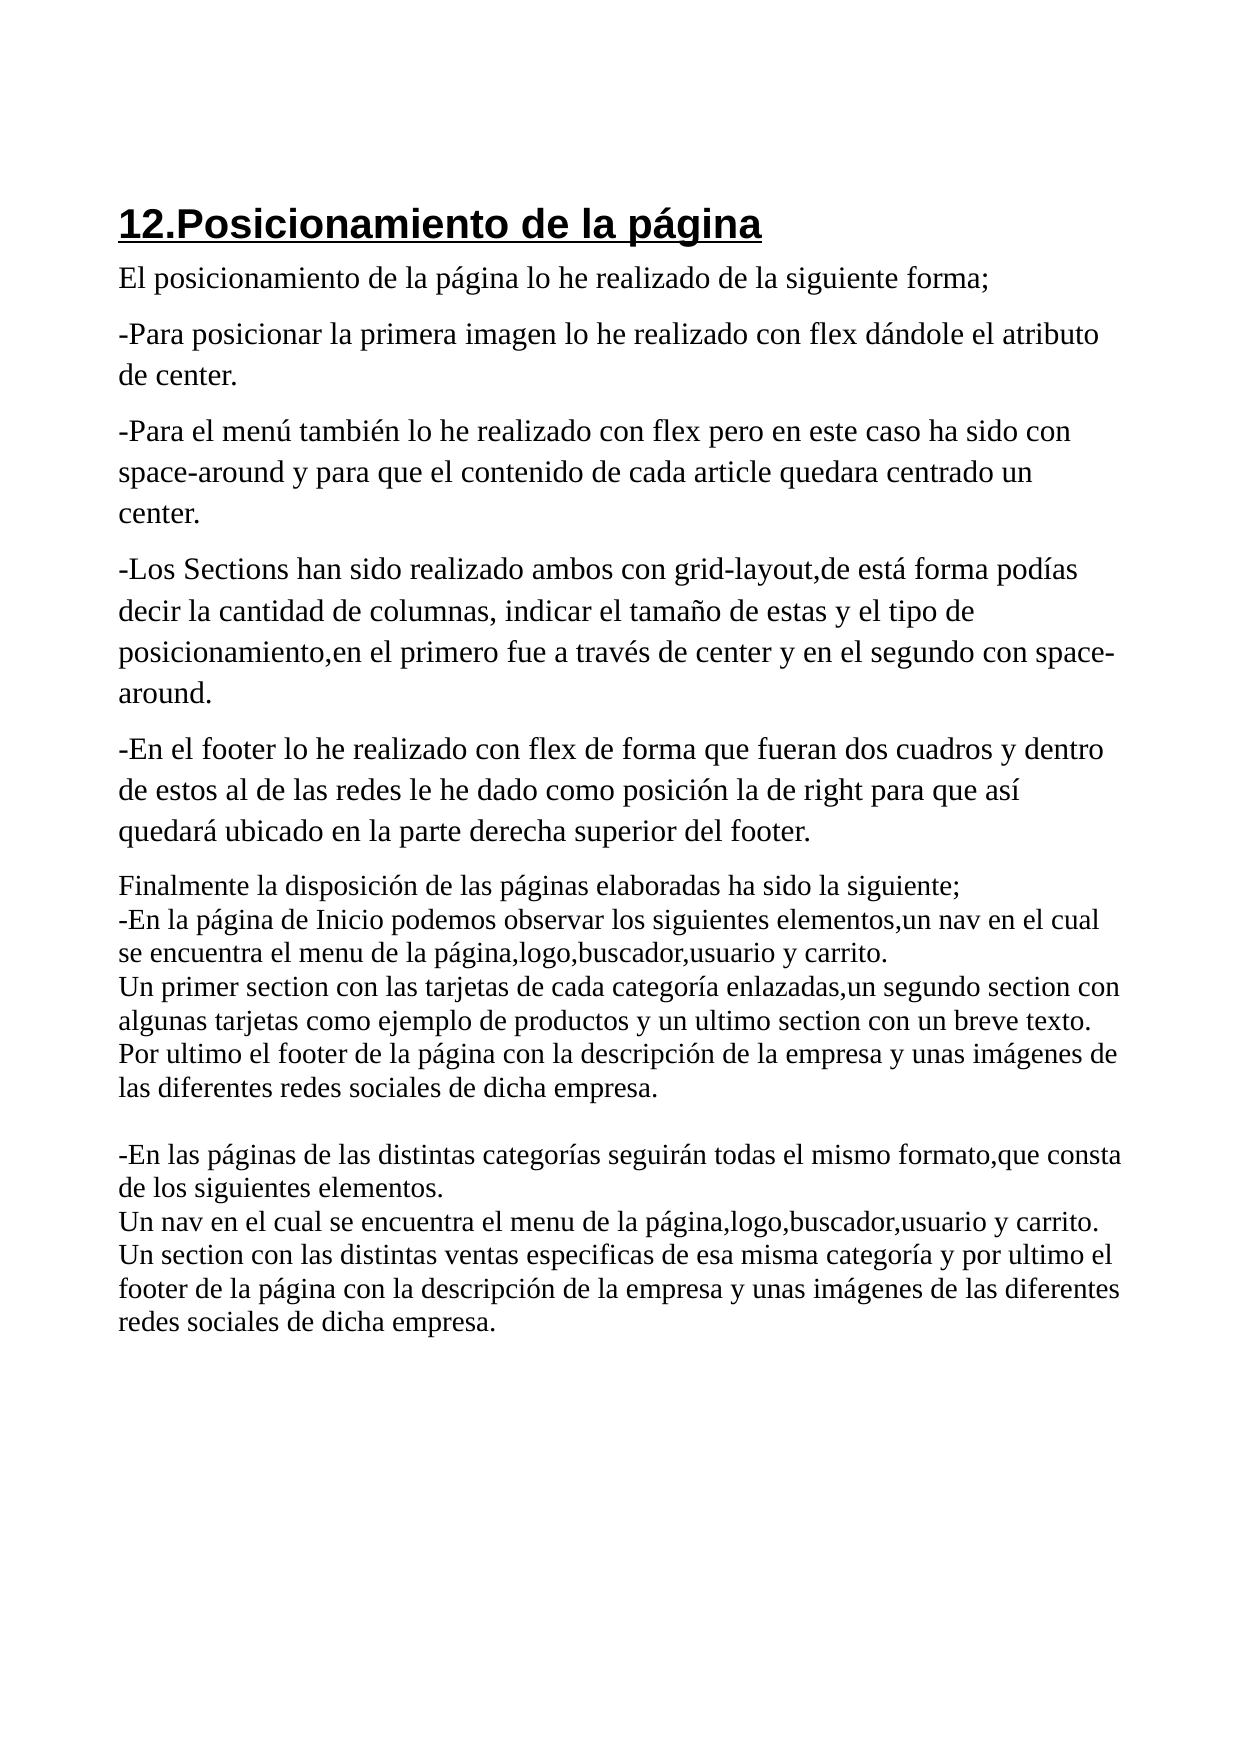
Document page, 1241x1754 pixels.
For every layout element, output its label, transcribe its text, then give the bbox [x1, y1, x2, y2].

text Un primer section con las tarjetas de cada categoría enlazadas,un segundo section con algunas tarjetas como ejemplo de productos y un ultimo section con un breve texto. [118, 969, 1122, 1036]
text Un nav en el cual se encuentra el menu de la página,logo,buscador,usuario y carrito. [118, 1204, 1122, 1237]
text -Los Sections han sido realizado ambos con grid-layout,de está forma podías decir la cantidad de columnas, indicar el tamaño de estas y el tipo de posicionamiento,en el primero fue a través de center y en el segundo con space-around. [118, 551, 1122, 710]
text -En el footer lo he realizado con flex de forma que fueran dos cuadros y dentro de estos al de las redes le he dado como posición la de right para que así quedará ubicado en la parte derecha superior del footer. [118, 730, 1122, 849]
subtitle 12.Posicionamiento de la página [118, 199, 1122, 247]
text -En la página de Inicio podemos observar los siguientes elementos,un nav en el cual se encuentra el menu de la página,logo,buscador,usuario y carrito. [118, 902, 1122, 969]
text -Para el menú también lo he realizado con flex pero en este caso ha sido con space-around y para que el contenido de cada article quedara centrado un center. [118, 412, 1122, 531]
text El posicionamiento de la página lo he realizado de la siguiente forma; [118, 259, 1122, 295]
text Un section con las distintas ventas especificas de esa misma categoría y por ultimo el footer de la página con la descripción de la empresa y unas imágenes de las diferentes redes sociales de dicha empresa. [118, 1237, 1122, 1338]
text -En las páginas de las distintas categorías seguirán todas el mismo formato,que consta de los siguientes elementos. [118, 1137, 1122, 1204]
text Finalmente la disposición de las páginas elaboradas ha sido la siguiente; [118, 868, 1122, 902]
text -Para posicionar la primera imagen lo he realizado con flex dándole el atributo de center. [118, 315, 1122, 392]
text Por ultimo el footer de la página con la descripción de la empresa y unas imágenes de las diferentes redes sociales de dicha empresa. [118, 1036, 1122, 1103]
